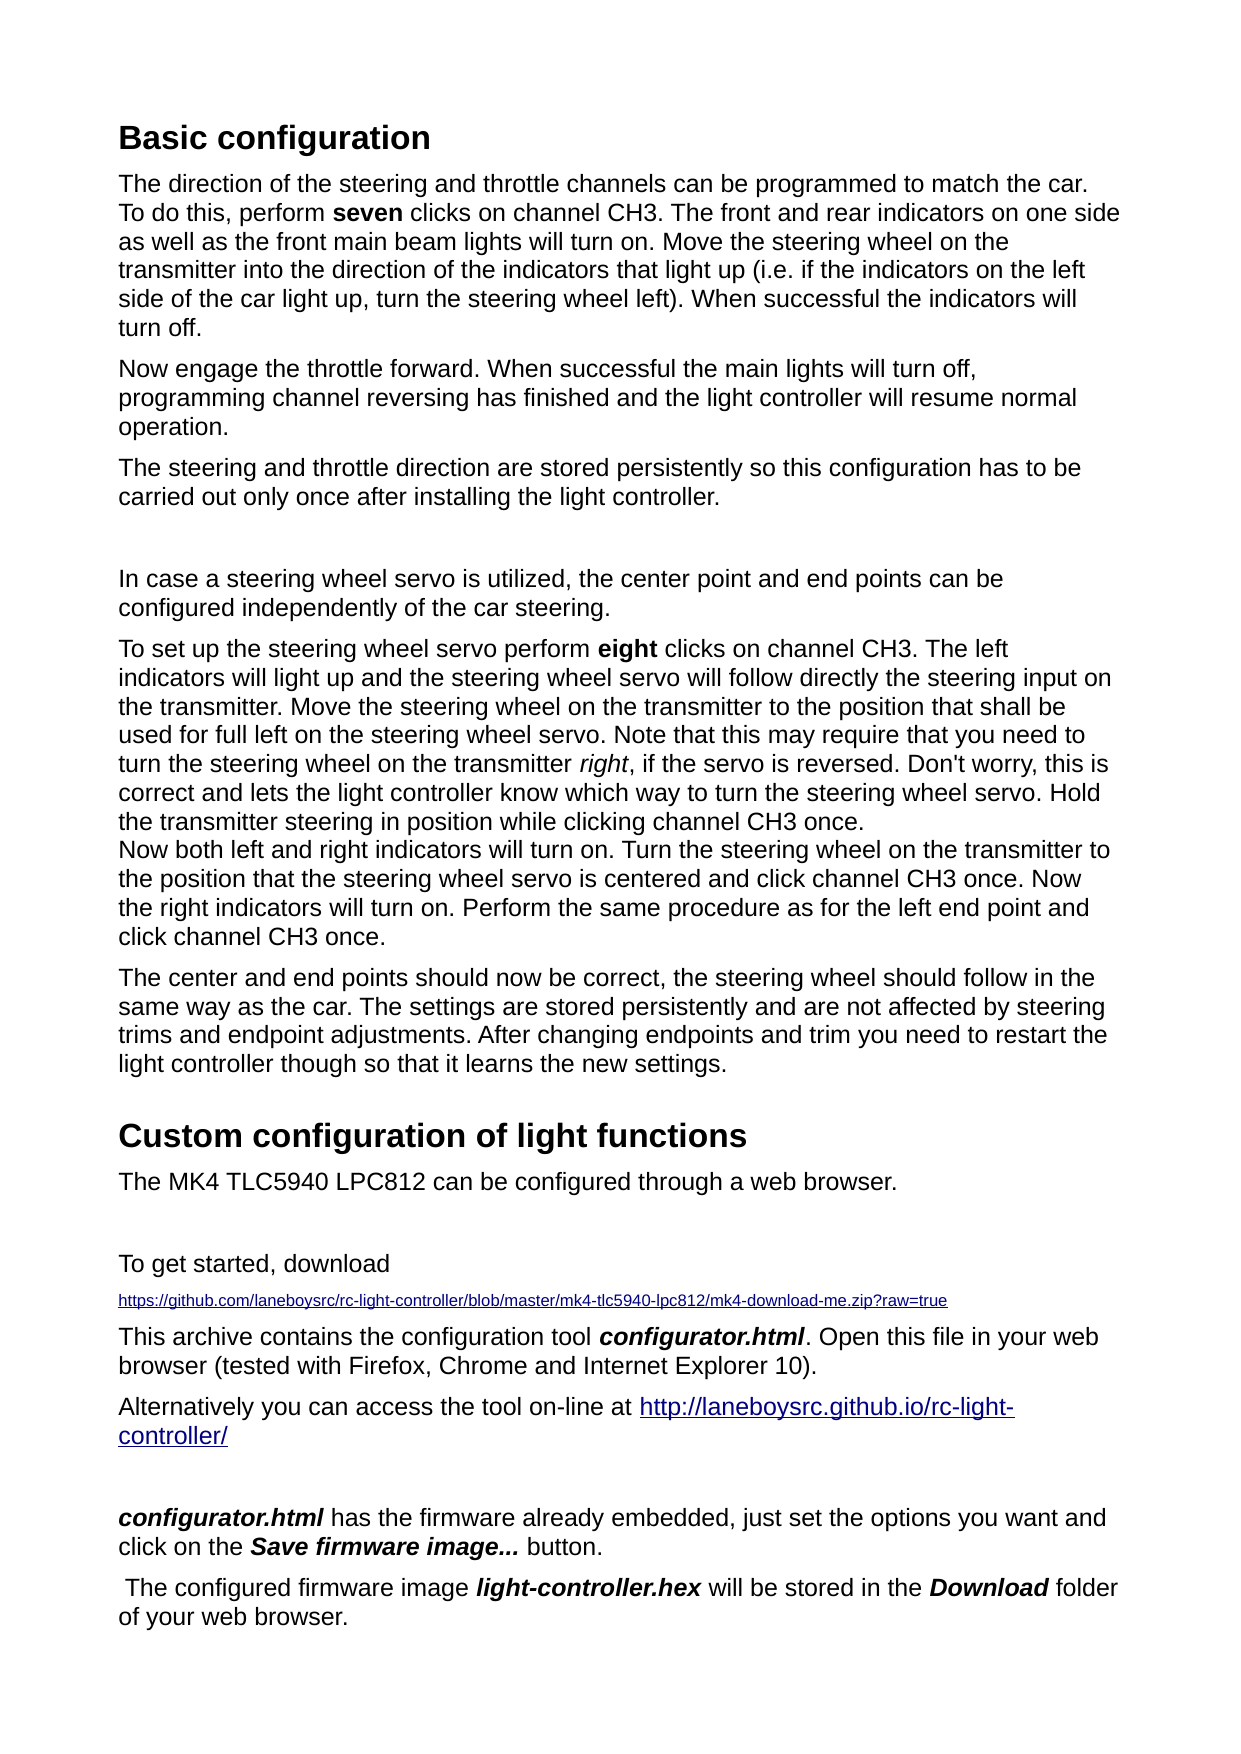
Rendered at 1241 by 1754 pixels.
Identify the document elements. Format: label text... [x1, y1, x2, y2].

text Now engage the throttle forward. When successful the main lights will turn off, programming channel reversing has finished and the light controller will resume normal operation. [118, 354, 1122, 441]
text To get started, download [118, 1249, 1122, 1278]
text configurator.html has the firmware already embedded, just set the options you want and click on the Save firmware image... button. [118, 1503, 1122, 1561]
text The direction of the steering and throttle channels can be programmed to match the car. To do this, perform seven clicks on channel CH3. The front and rear indicators on one side as well as the front main beam lights will turn on. Move the steering wheel on the transmitter into the direction of the indicators that light up (i.e. if the indicators on the left side of the car light up, turn the steering wheel left). When successful the indicators will turn off. [118, 169, 1122, 342]
text https://github.com/laneboysrc/rc-light-controller/blob/master/mk4-tlc5940-lpc812/mk4-download-me.zip?raw=true [118, 1290, 1122, 1309]
text The configured firmware image light-controller.hex will be stored in the Download folder of your web browser. [118, 1573, 1122, 1631]
subtitle Basic configuration [118, 118, 1122, 157]
text The steering and throttle direction are stored persistently so this configuration has to be carried out only once after installing the light controller. [118, 453, 1122, 511]
text In case a steering wheel servo is utilized, the center point and end points can be configured independently of the car steering. [118, 564, 1122, 622]
text The center and end points should now be correct, the steering wheel should follow in the same way as the car. The settings are stored persistently and are not affected by steering trims and endpoint adjustments. After changing endpoints and trim you need to restart the light controller though so that it learns the new settings. [118, 963, 1122, 1078]
text Alternatively you can access the tool on-line at http://laneboysrc.github.io/rc-light-controller/ [118, 1392, 1122, 1449]
text To set up the steering wheel servo perform eight clicks on channel CH3. The left indicators will light up and the steering wheel servo will follow directly the steering input on the transmitter. Move the steering wheel on the transmitter to the position that shall be used for full left on the steering wheel servo. Note that this may require that you need to turn the steering wheel on the transmitter right, if the servo is reversed. Don't worry, this is correct and lets the light controller know which way to turn the steering wheel servo. Hold the transmitter steering in position while clicking channel CH3 once. Now both left and right indicators will turn on. Turn the steering wheel on the transmitter to the position that the steering wheel servo is centered and click channel CH3 once. Now the right indicators will turn on. Perform the same procedure as for the left end point and click channel CH3 once. [118, 634, 1122, 951]
text The MK4 TLC5940 LPC812 can be configured through a web browser. [118, 1167, 1122, 1195]
subtitle Custom configuration of light functions [118, 1116, 1122, 1154]
text This archive contains the configuration tool configurator.html. Open this file in your web browser (tested with Firefox, Chrome and Internet Explorer 10). [118, 1322, 1122, 1379]
